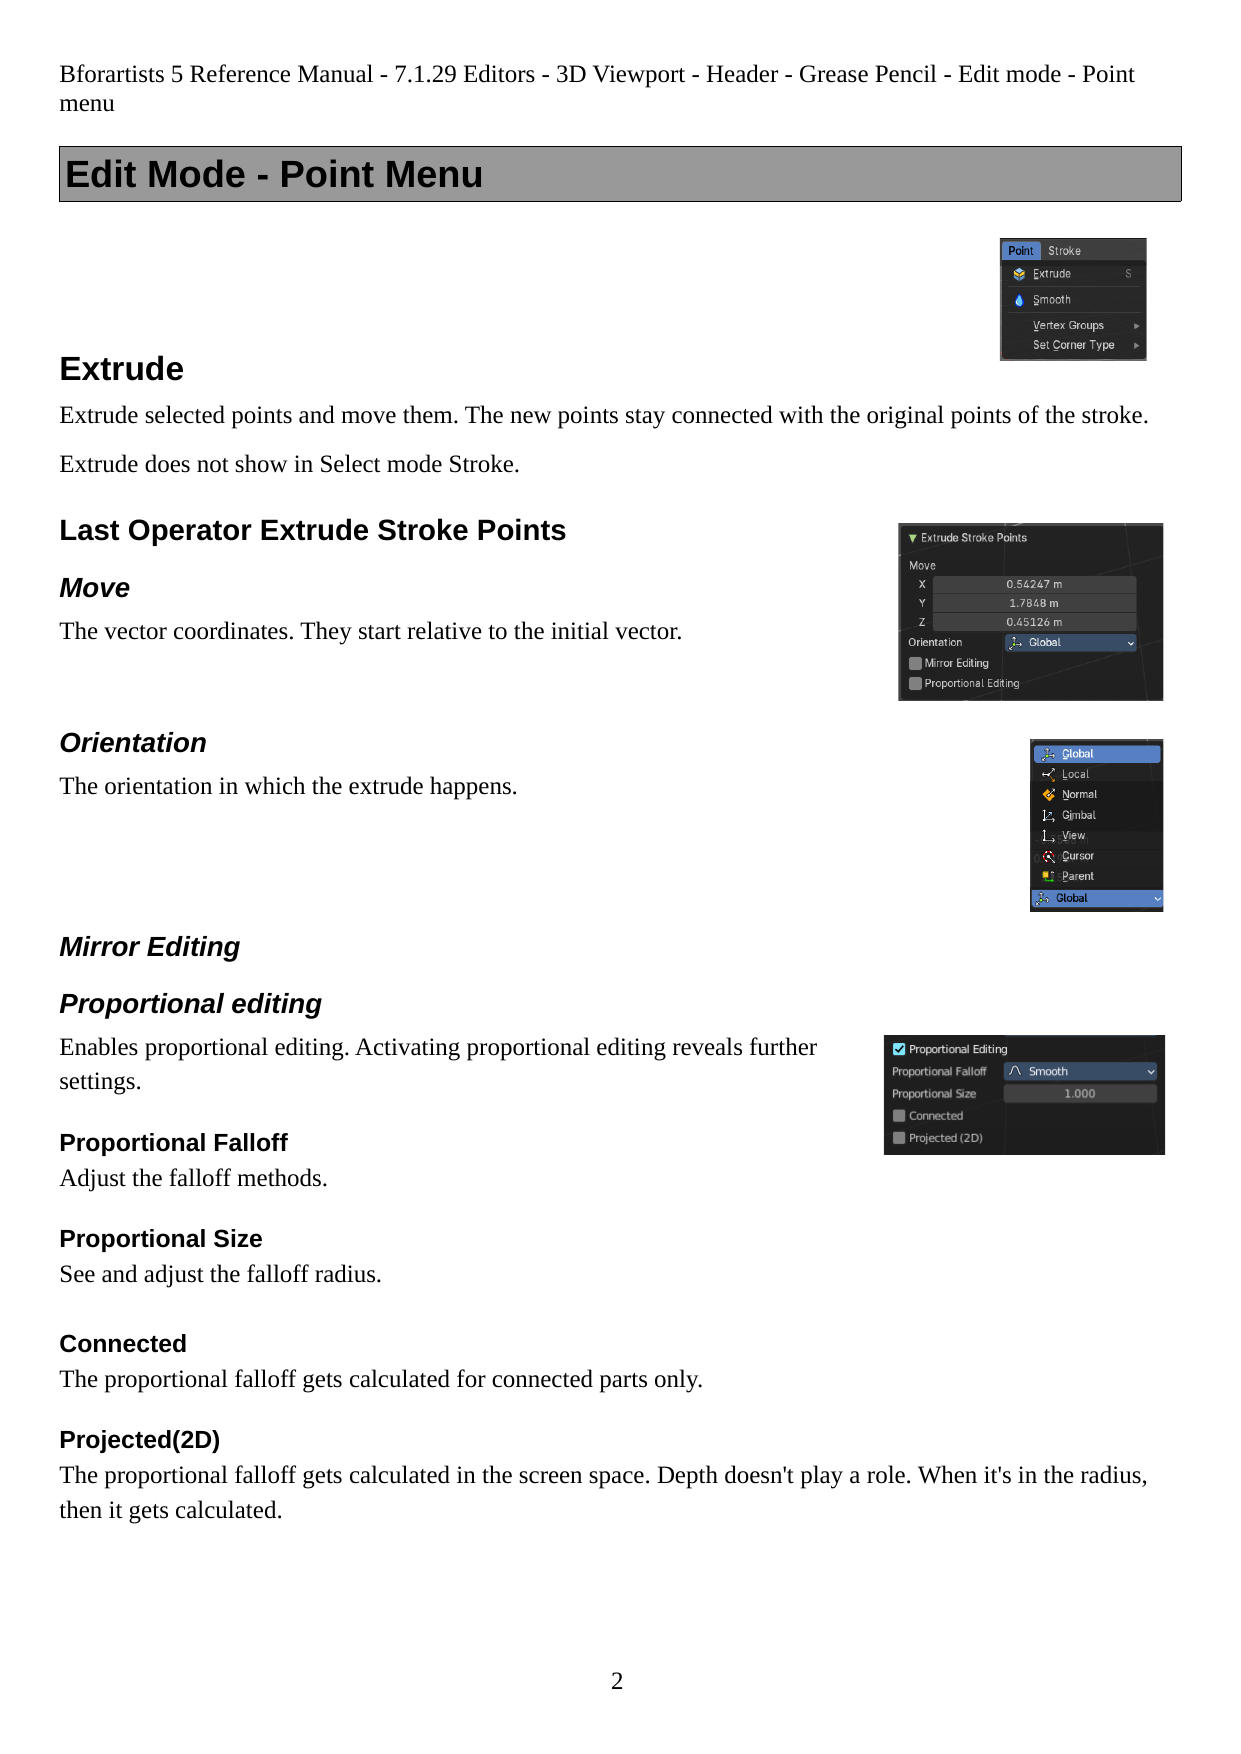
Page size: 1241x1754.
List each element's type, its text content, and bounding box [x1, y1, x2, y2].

text The vector coordinates. They start relative to the initial vector. [59, 616, 898, 645]
text Enables proportional editing. Activating proportional editing reveals further settings. [59, 1032, 1181, 1095]
text The proportional falloff gets calculated in the screen space. Depth doesn't play a role. When it's in the radius, then it gets calculated. [59, 1460, 1181, 1523]
subtitle Last Operator Extrude Stroke Points [59, 513, 1181, 547]
subtitle Proportional Falloff [59, 1128, 1181, 1157]
subtitle Proportional Size [59, 1224, 1181, 1253]
subtitle Extrude [59, 349, 1181, 388]
text See and adjust the falloff radius. [59, 1259, 1181, 1288]
text The orientation in which the extrude happens. [59, 771, 1030, 800]
subtitle Projected(2D) [59, 1426, 1181, 1454]
table_header Edit Mode - Point Menu [60, 147, 1181, 201]
subtitle Orientation [59, 727, 1181, 758]
text The proportional falloff gets calculated for connected parts only. [59, 1364, 1181, 1393]
picture [883, 1035, 1166, 1155]
text Extrude selected points and move them. The new points stay connected with the original points of the stroke. [59, 400, 1181, 429]
subtitle [1164, 572, 1181, 603]
picture [1030, 739, 1164, 912]
text Adjust the falloff methods. [59, 1163, 1181, 1192]
subtitle Move [59, 572, 898, 603]
subtitle Connected [59, 1329, 1181, 1358]
picture [898, 523, 1164, 701]
text Extrude does not show in Select mode Stroke. [59, 449, 1181, 478]
picture [999, 238, 1147, 361]
subtitle Proportional editing [59, 988, 1181, 1019]
subtitle Mirror Editing [59, 931, 1181, 963]
